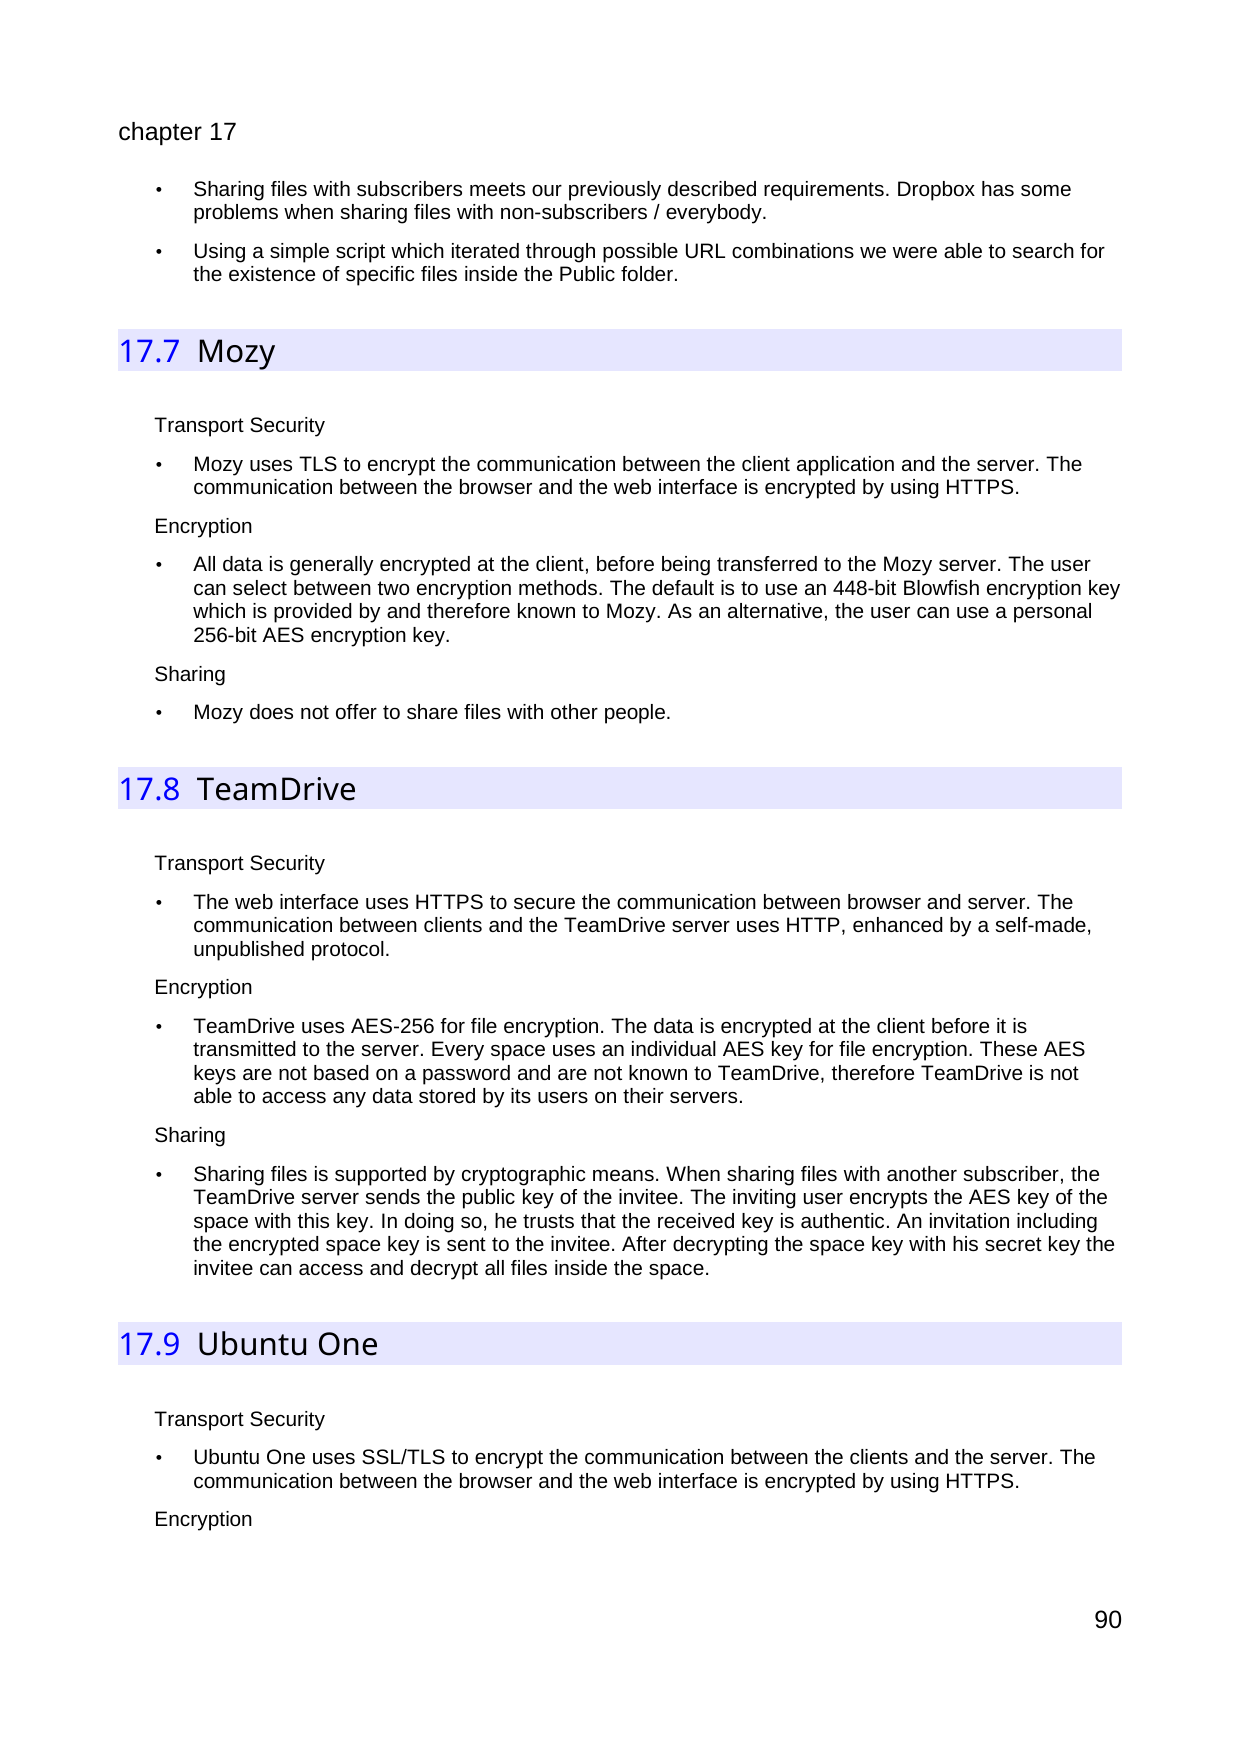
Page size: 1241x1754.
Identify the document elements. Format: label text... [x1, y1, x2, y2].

list TeamDrive uses AES-256 for file encryption. The data is encrypted at the client before it is transmitted to the server. Every space uses an individual AES key for file encryption. These AES keys are not based on a password and are not known to TeamDrive, therefore TeamDrive is not able to access any data stored by its users on their servers. [156, 1014, 1122, 1108]
list Mozy uses TLS to encrypt the communication between the client application and the server. The communication between the browser and the web interface is encrypted by using HTTPS. [156, 452, 1122, 499]
text Encryption [118, 514, 1122, 538]
list The web interface uses HTTPS to secure the communication between browser and server. The communication between clients and the TeamDrive server uses HTTP, enhanced by a self-made, unpublished protocol. [156, 890, 1122, 961]
list Sharing files is supported by cryptographic means. When sharing files with another subscriber, the TeamDrive server sends the public key of the invitee. The inviting user encrypts the AES key of the space with this key. In doing so, he trusts that the received key is authentic. An invitation including the encrypted space key is sent to the invitee. After decrypting the space key with his secret key the invitee can access and decrypt all files inside the space. [156, 1162, 1122, 1280]
list Ubuntu One uses SSL/TLS to encrypt the communication between the clients and the server. The communication between the browser and the web interface is encrypted by using HTTPS. [156, 1446, 1122, 1493]
list Using a simple script which iterated through possible URL combinations we were able to search for the existence of specific files inside the Public folder. [156, 239, 1122, 286]
text Transport Security [118, 414, 1122, 437]
subtitle Mozy [118, 329, 1122, 371]
subtitle Ubuntu One [118, 1322, 1122, 1365]
list All data is generally encrypted at the client, before being transferred to the Mozy server. The user can select between two encryption methods. The default is to use an 448-bit Blowfish encryption key which is provided by and therefore known to Mozy. As an alternative, the user can use a personal 256-bit AES encryption key. [156, 553, 1122, 647]
text Sharing [118, 1123, 1122, 1147]
list Mozy does not offer to share files with other people. [156, 701, 1122, 724]
list Sharing files with subscribers meets our previously described requirements. Dropbox has some problems when sharing files with non-subscribers / everybody. [156, 177, 1122, 224]
text Transport Security [118, 1407, 1122, 1431]
text Encryption [118, 976, 1122, 999]
text Encryption [118, 1508, 1122, 1531]
subtitle TeamDrive [118, 767, 1122, 809]
text Sharing [118, 662, 1122, 686]
text Transport Security [118, 852, 1122, 875]
